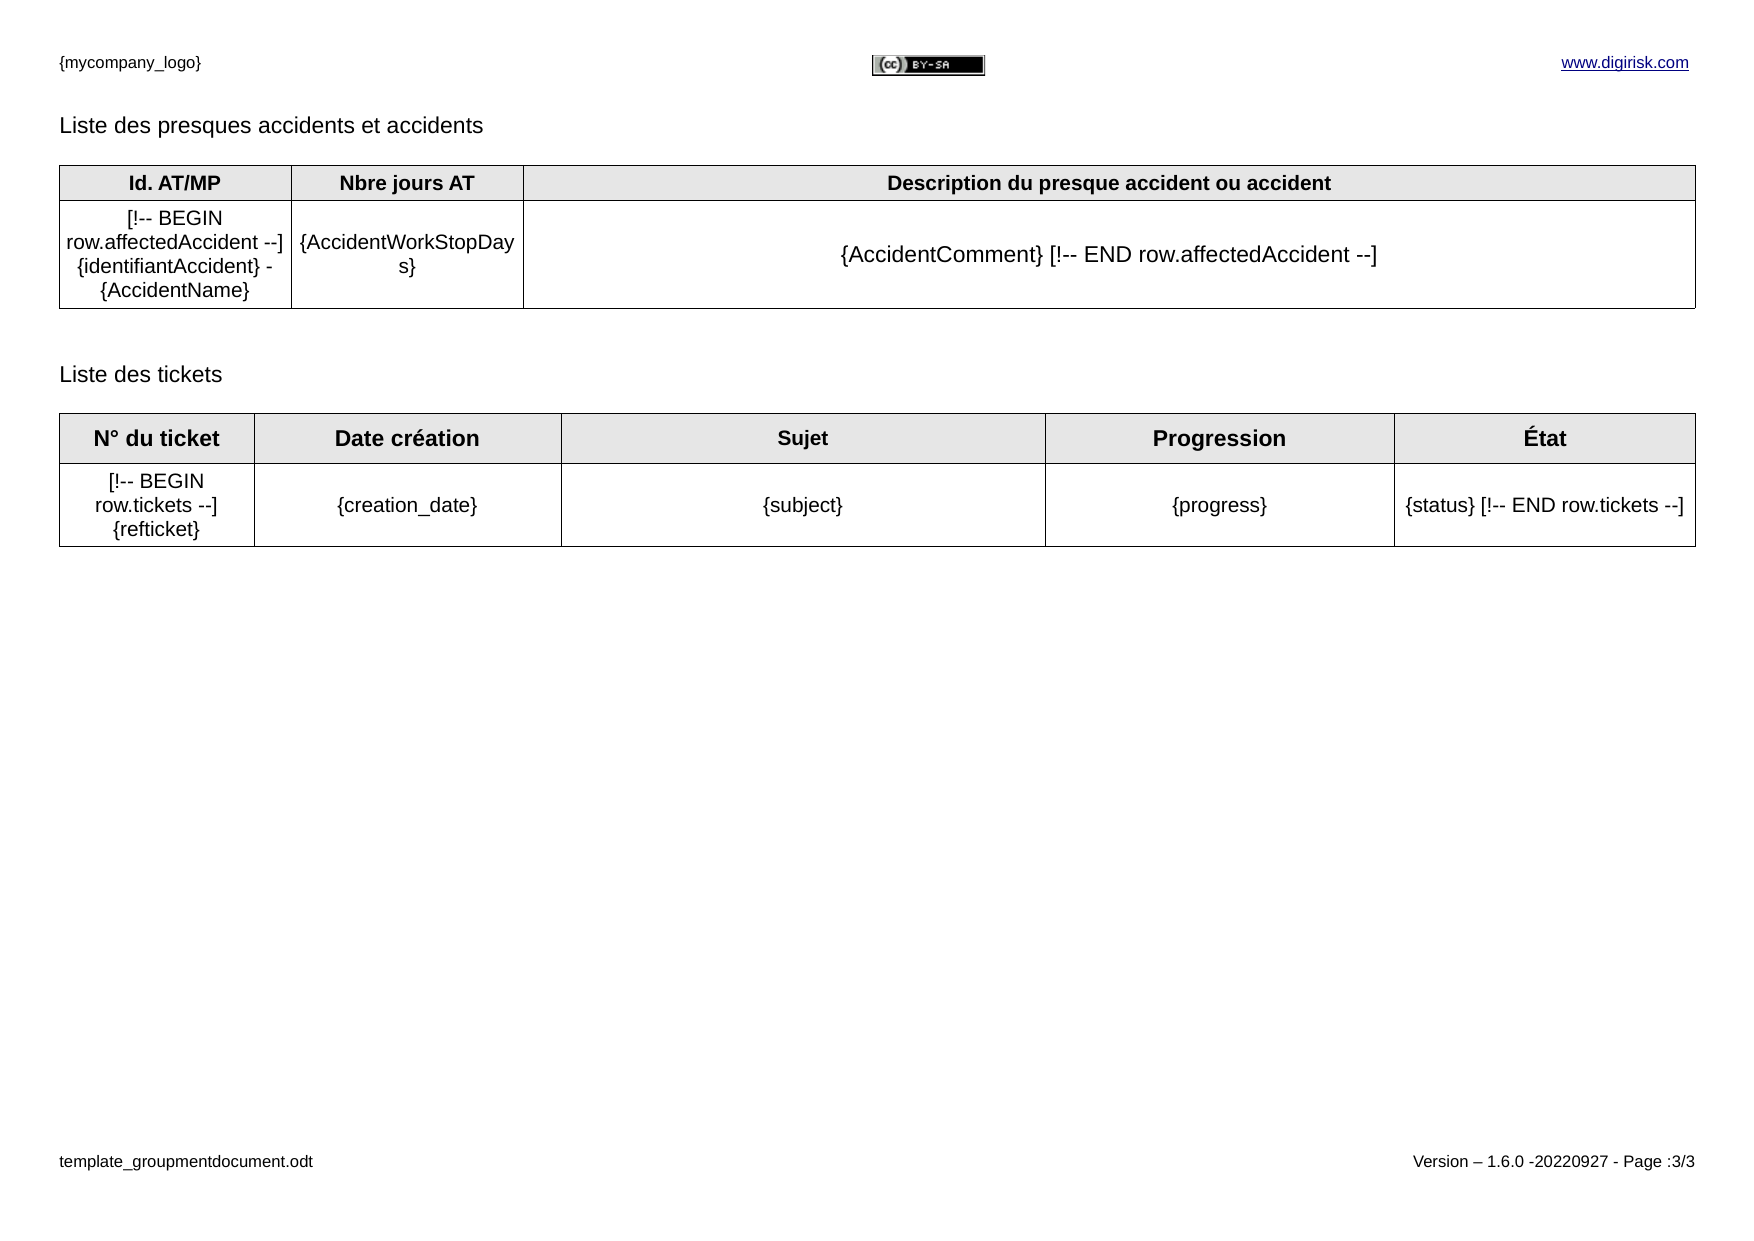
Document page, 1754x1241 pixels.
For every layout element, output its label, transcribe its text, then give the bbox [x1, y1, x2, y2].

table_header Progression [1046, 414, 1394, 463]
text Liste des presques accidents et accidents [59, 112, 1695, 138]
table_cell [!-- BEGIN row.affectedAccident --]{identifiantAccident} - {AccidentName} [60, 201, 291, 308]
table_header Sujet [562, 414, 1045, 463]
table_cell {progress} [1046, 464, 1394, 546]
table_cell {AccidentWorkStopDays} [292, 201, 523, 308]
table_cell {subject} [562, 464, 1045, 546]
table_cell [!-- BEGIN row.tickets --]{refticket} [60, 464, 254, 546]
table_header Date création [255, 414, 561, 463]
table_cell {creation_date} [255, 464, 561, 546]
text Liste des tickets [59, 361, 1695, 387]
picture [872, 55, 986, 76]
table_header N° du ticket [60, 414, 254, 463]
table_header Id. AT/MP [60, 166, 291, 200]
table_cell {status} [!-- END row.tickets --] [1395, 464, 1695, 546]
table_header Description du presque accident ou accident [524, 166, 1695, 200]
table_cell {AccidentComment} [!-- END row.affectedAccident --] [524, 201, 1695, 308]
table_header État [1395, 414, 1695, 463]
table_header Nbre jours AT [292, 166, 523, 200]
